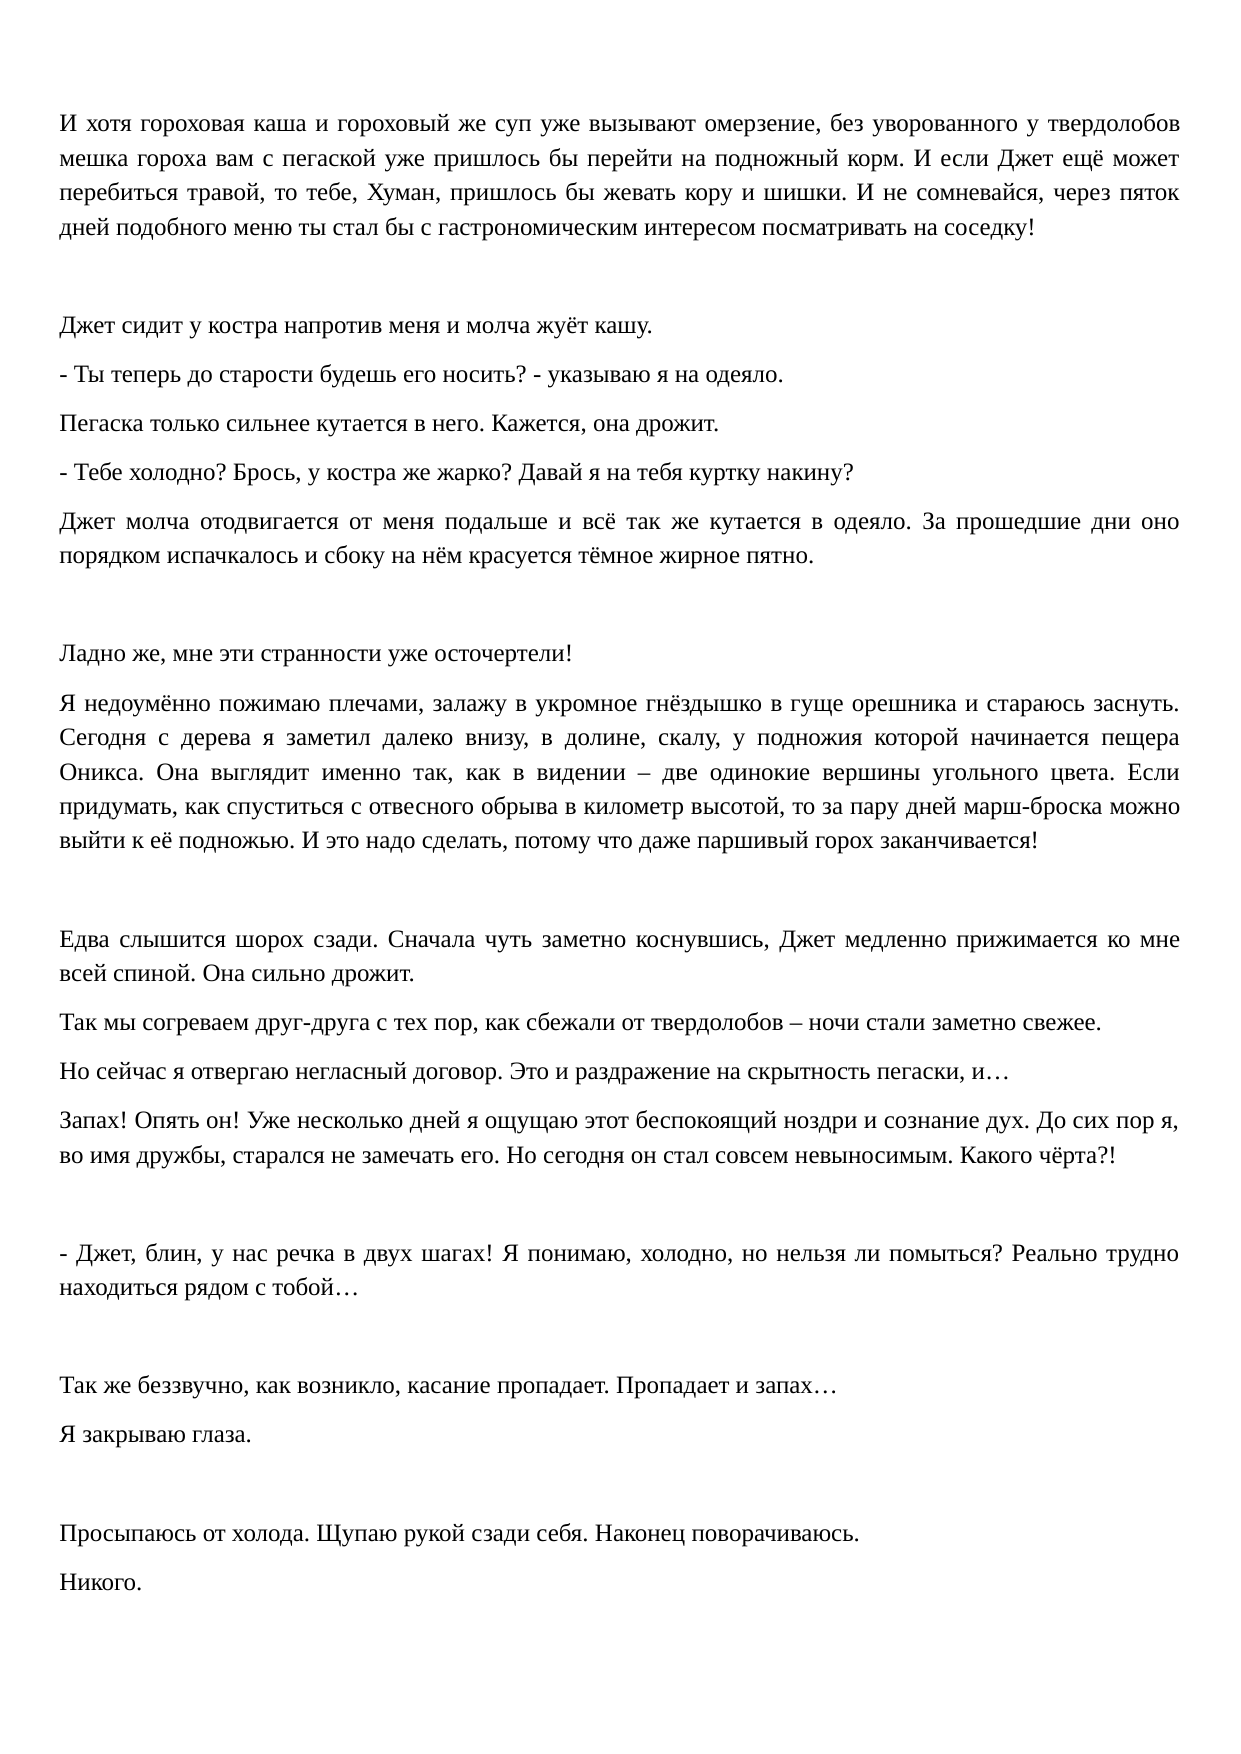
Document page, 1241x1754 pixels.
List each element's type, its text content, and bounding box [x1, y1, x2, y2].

text Джет сидит у костра напротив меня и молча жуёт кашу. [59, 310, 1181, 338]
text Джет молча отодвигается от меня подальше и всё так же кутается в одеяло. За прошедшие дни оно порядком испачкалось и сбоку на нём красуется тёмное жирное пятно. [59, 506, 1181, 569]
text Просыпаюсь от холода. Щупаю рукой сзади себя. Наконец поворачиваюсь. [59, 1518, 1181, 1546]
text Так мы согреваем друг-друга с тех пор, как сбежали от твердолобов – ночи стали заметно свежее. [59, 1007, 1181, 1036]
text - Джет, блин, у нас речка в двух шагах! Я понимаю, холодно, но нельзя ли помыться? Реально трудно находиться рядом с тобой… [59, 1238, 1181, 1301]
text Пегаска только сильнее кутается в него. Кажется, она дрожит. [59, 408, 1181, 437]
text Ладно же, мне эти странности уже осточертели! [59, 638, 1181, 667]
text Никого. [59, 1567, 1181, 1596]
text Но сейчас я отвергаю негласный договор. Это и раздражение на скрытность пегаски, и… [59, 1056, 1181, 1085]
text Едва слышится шорох сзади. Сначала чуть заметно коснувшись, Джет медленно прижимается ко мне всей спиной. Она сильно дрожит. [59, 924, 1181, 987]
text - Ты теперь до старости будешь его носить? - указываю я на одеяло. [59, 359, 1181, 387]
text Так же беззвучно, как возникло, касание пропадает. Пропадает и запах… [59, 1371, 1181, 1399]
text Я недоумённо пожимаю плечами, залажу в укромное гнёздышко в гуще орешника и стараюсь заснуть. Сегодня с дерева я заметил далеко внизу, в долине, скалу, у подножия которой начинается пещера Оникса. Она выглядит именно так, как в видении – две одинокие вершины угольного цвета. Если придумать, как спуститься с отвесного обрыва в километр высотой, то за пару дней марш-броска можно выйти к её подножью. И это надо сделать, потому что даже паршивый горох заканчивается! [59, 688, 1181, 854]
text И хотя гороховая каша и гороховый же суп уже вызывают омерзение, без уворованного у твердолобов мешка гороха вам с пегаской уже пришлось бы перейти на подножный корм. И если Джет ещё может перебиться травой, то тебе, Хуман, пришлось бы жевать кору и шишки. И не сомневайся, через пяток дней подобного меню ты стал бы с гастрономическим интересом посматривать на соседку! [59, 108, 1181, 240]
text Запах! Опять он! Уже несколько дней я ощущаю этот беспокоящий ноздри и сознание дух. До сих пор я, во имя дружбы, старался не замечать его. Но сегодня он стал совсем невыносимым. Какого чёрта?! [59, 1105, 1181, 1168]
text - Тебе холодно? Брось, у костра же жарко? Давай я на тебя куртку накину? [59, 457, 1181, 486]
text Я закрываю глаза. [59, 1419, 1181, 1448]
